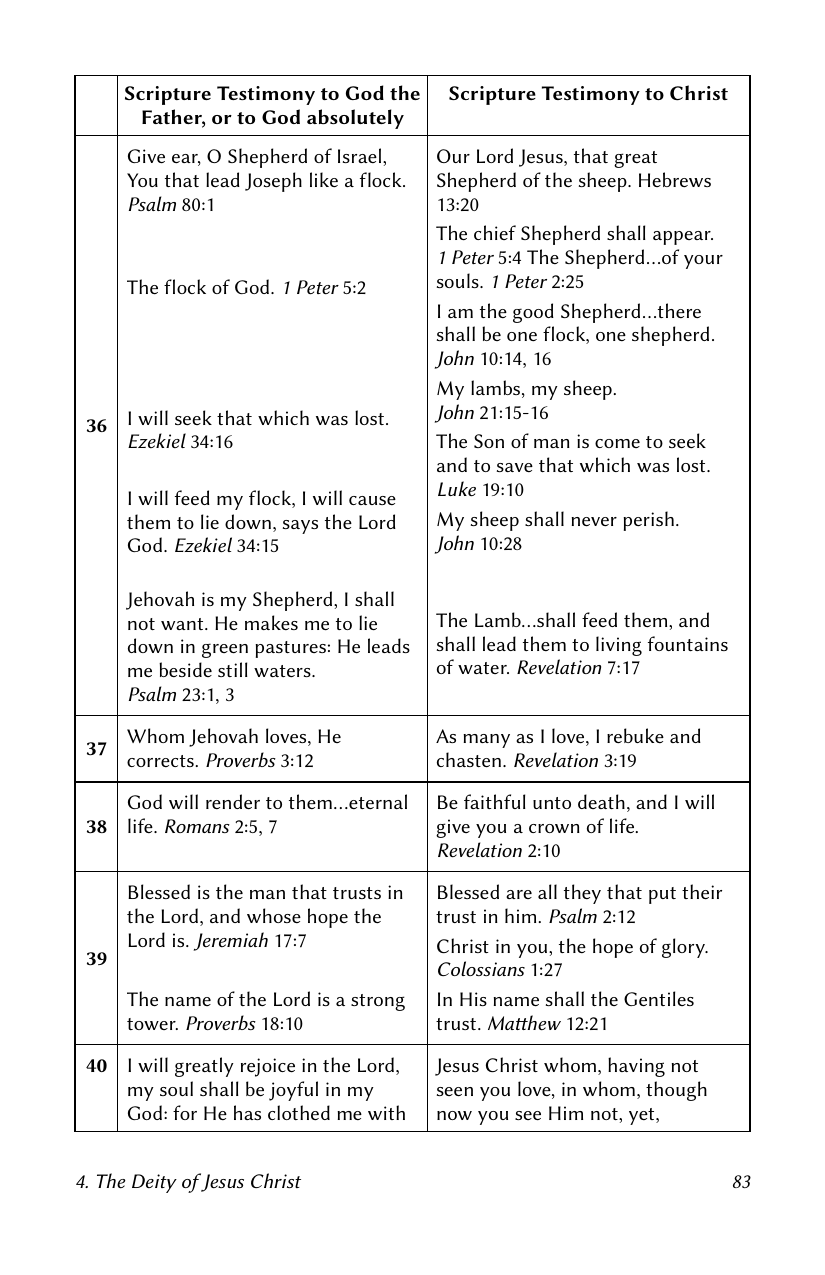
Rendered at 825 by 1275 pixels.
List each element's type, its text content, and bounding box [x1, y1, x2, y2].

table_cell I will greatly rejoice in the Lord, my soul shall be joyful in my God: for He has clothed me with [118, 1045, 427, 1131]
table_header Scripture Testimony to God the Father, or to God absolutely [118, 76, 427, 135]
table_cell Blessed is the man that trusts in the Lord, and whose hope the Lord is. Jeremiah 17:7 The name of the Lord is a strong tower. Proverbs 18:10 [118, 872, 427, 1044]
table_cell God will render to them...eternal life. Romans 2:5, 7 [118, 783, 427, 871]
table_cell Be faithful unto death, and I will give you a crown of life. Revelation 2:10 [428, 783, 749, 871]
table_cell Give ear, O Shepherd of Israel, You that lead Joseph like a flock. Psalm 80:1 The flock of God. 1 Peter 5:2 I will seek that which was lost. Ezekiel 34:16 I will feed my flock, I will cause them to lie down, says the Lord God. Ezekiel 34:15 Jehovah is my Shepherd, I shall not want. He makes me to lie down in green pastures: He leads me beside still waters. Psalm 23:1, 3 [118, 136, 427, 715]
table_cell Blessed are all they that put their trust in him. Psalm 2:12 Christ in you, the hope of glory. Colossians 1:27 In His name shall the Gentiles trust. Matthew 12:21 [428, 872, 749, 1044]
table_cell 36 [76, 136, 117, 715]
table_cell Jesus Christ whom, having not seen you love, in whom, though now you see Him not, yet, [428, 1045, 749, 1131]
table_cell 37 [76, 716, 117, 781]
table_cell 38 [76, 783, 117, 871]
table_cell As many as I love, I rebuke and chasten. Revelation 3:19 [428, 716, 749, 781]
table_cell Our Lord Jesus, that great Shepherd of the sheep. Hebrews 13:20 The chief Shepherd shall appear. 1 Peter 5:4 The Shepherd...of your souls. 1 Peter 2:25 I am the good Shepherd...there shall be one flock, one shepherd. John 10:14, 16 My lambs, my sheep. John 21:15-16 The Son of man is come to seek and to save that which was lost. Luke 19:10 My sheep shall never perish. John 10:28 The Lamb...shall feed them, and shall lead them to living fountains of water. Revelation 7:17 [428, 136, 749, 715]
table_cell 39 [76, 872, 117, 1044]
table_cell Whom Jehovah loves, He corrects. Proverbs 3:12 [118, 716, 427, 781]
table_cell 40 [76, 1045, 117, 1131]
table_header [76, 76, 117, 135]
table_header Scripture Testimony to Christ [428, 76, 749, 135]
